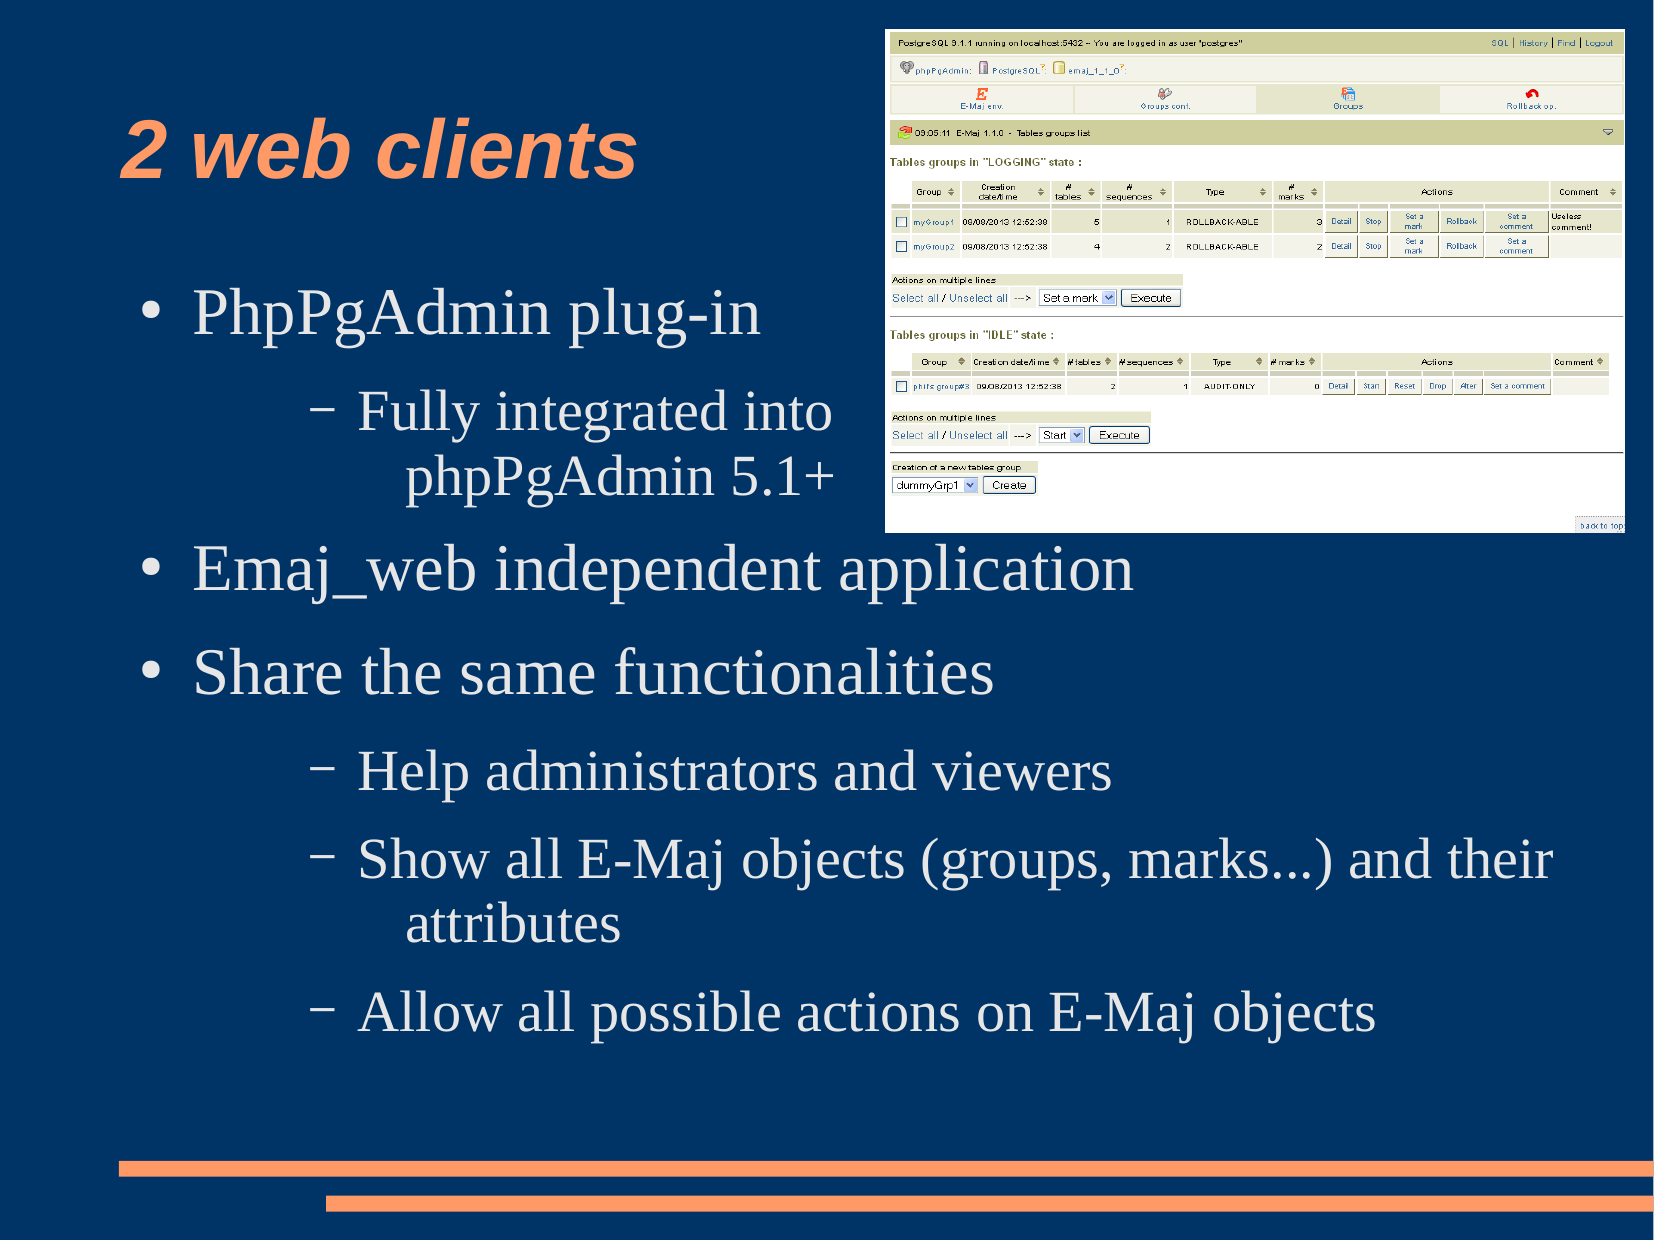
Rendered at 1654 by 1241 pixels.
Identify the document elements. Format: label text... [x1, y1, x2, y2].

picture [885, 29, 1625, 533]
list PhpPgAdmin plug-in Fully integrated into phpPgAdmin 5.1+ Emaj_web independent application Share the same functionalities Help administrators and viewers Show all E-Maj objects (groups, marks...) and their attributes Allow all possible actions on E-Maj objects [121, 274, 1561, 1070]
title 2 web clients [121, 53, 885, 246]
